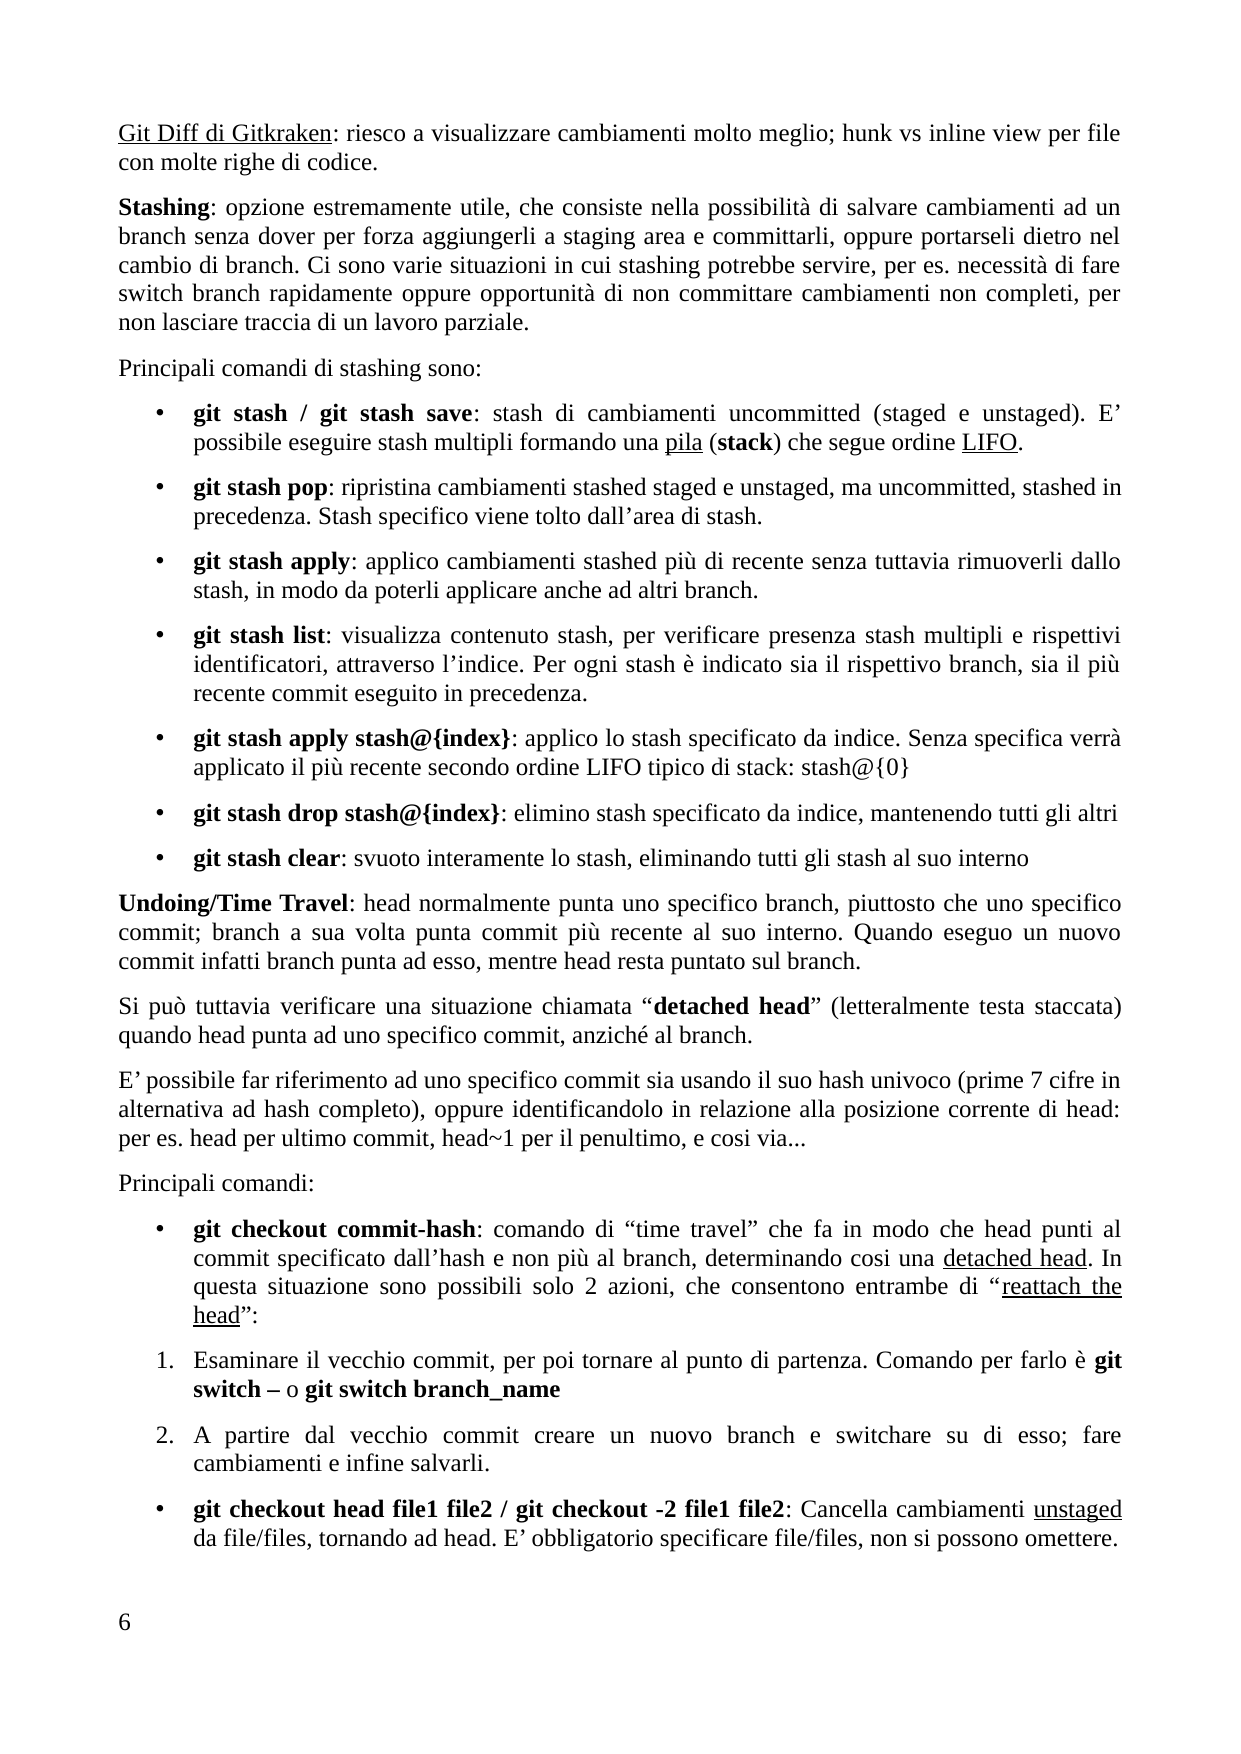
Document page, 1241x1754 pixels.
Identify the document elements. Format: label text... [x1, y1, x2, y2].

text E’ possibile far riferimento ad uno specifico commit sia usando il suo hash univoco (prime 7 cifre in alternativa ad hash completo), oppure identificandolo in relazione alla posizione corrente di head: per es. head per ultimo commit, head~1 per il penultimo, e cosi via... [118, 1066, 1122, 1152]
list git checkout head file1 file2 / git checkout -2 file1 file2: Cancella cambiamenti unstaged da file/files, tornando ad head. E’ obbligatorio specificare file/files, non si possono omettere. [156, 1494, 1122, 1551]
list git stash list: visualizza contenuto stash, per verificare presenza stash multipli e rispettivi identificatori, attraverso l’indice. Per ogni stash è indicato sia il rispettivo branch, sia il più recente commit eseguito in precedenza. [156, 621, 1122, 707]
list git stash apply: applico cambiamenti stashed più di recente senza tuttavia rimuoverli dallo stash, in modo da poterli applicare anche ad altri branch. [156, 546, 1122, 604]
list git stash / git stash save: stash di cambiamenti uncommitted (staged e unstaged). E’ possibile eseguire stash multipli formando una pila (stack) che segue ordine LIFO. [156, 398, 1122, 456]
text Principali comandi: [118, 1168, 1122, 1197]
text Undoing/Time Travel: head normalmente punta uno specifico branch, piuttosto che uno specifico commit; branch a sua volta punta commit più recente al suo interno. Quando eseguo un nuovo commit infatti branch punta ad esso, mentre head resta puntato sul branch. [118, 888, 1122, 975]
text Si può tuttavia verificare una situazione chiamata “detached head” (letteralmente testa staccata) quando head punta ad uno specifico commit, anziché al branch. [118, 991, 1122, 1049]
list git stash drop stash@{index}: elimino stash specificato da indice, mantenendo tutti gli altri [156, 798, 1122, 826]
list Esaminare il vecchio commit, per poi tornare al punto di partenza. Comando per farlo è git switch – o git switch branch_name [156, 1346, 1122, 1403]
list git stash apply stash@{index}: applico lo stash specificato da indice. Senza specifica verrà applicato il più recente secondo ordine LIFO tipico di stack: stash@{0} [156, 723, 1122, 781]
list git checkout commit-hash: comando di “time travel” che fa in modo che head punti al commit specificato dall’hash e non più al branch, determinando cosi una detached head. In questa situazione sono possibili solo 2 azioni, che consentono entrambe di “reattach the head”: [156, 1214, 1122, 1329]
text Git Diff di Gitkraken: riesco a visualizzare cambiamenti molto meglio; hunk vs inline view per file con molte righe di codice. [118, 118, 1122, 176]
text Principali comandi di stashing sono: [118, 353, 1122, 381]
text Stashing: opzione estremamente utile, che consiste nella possibilità di salvare cambiamenti ad un branch senza dover per forza aggiungerli a staging area e committarli, oppure portarseli dietro nel cambio di branch. Ci sono varie situazioni in cui stashing potrebbe servire, per es. necessità di fare switch branch rapidamente oppure opportunità di non committare cambiamenti non completi, per non lasciare traccia di un lavoro parziale. [118, 192, 1122, 336]
list A partire dal vecchio commit creare un nuovo branch e switchare su di esso; fare cambiamenti e infine salvarli. [156, 1420, 1122, 1477]
list git stash pop: ripristina cambiamenti stashed staged e unstaged, ma uncommitted, stashed in precedenza. Stash specifico viene tolto dall’area di stash. [156, 472, 1122, 530]
list git stash clear: svuoto interamente lo stash, eliminando tutti gli stash al suo interno [156, 843, 1122, 872]
